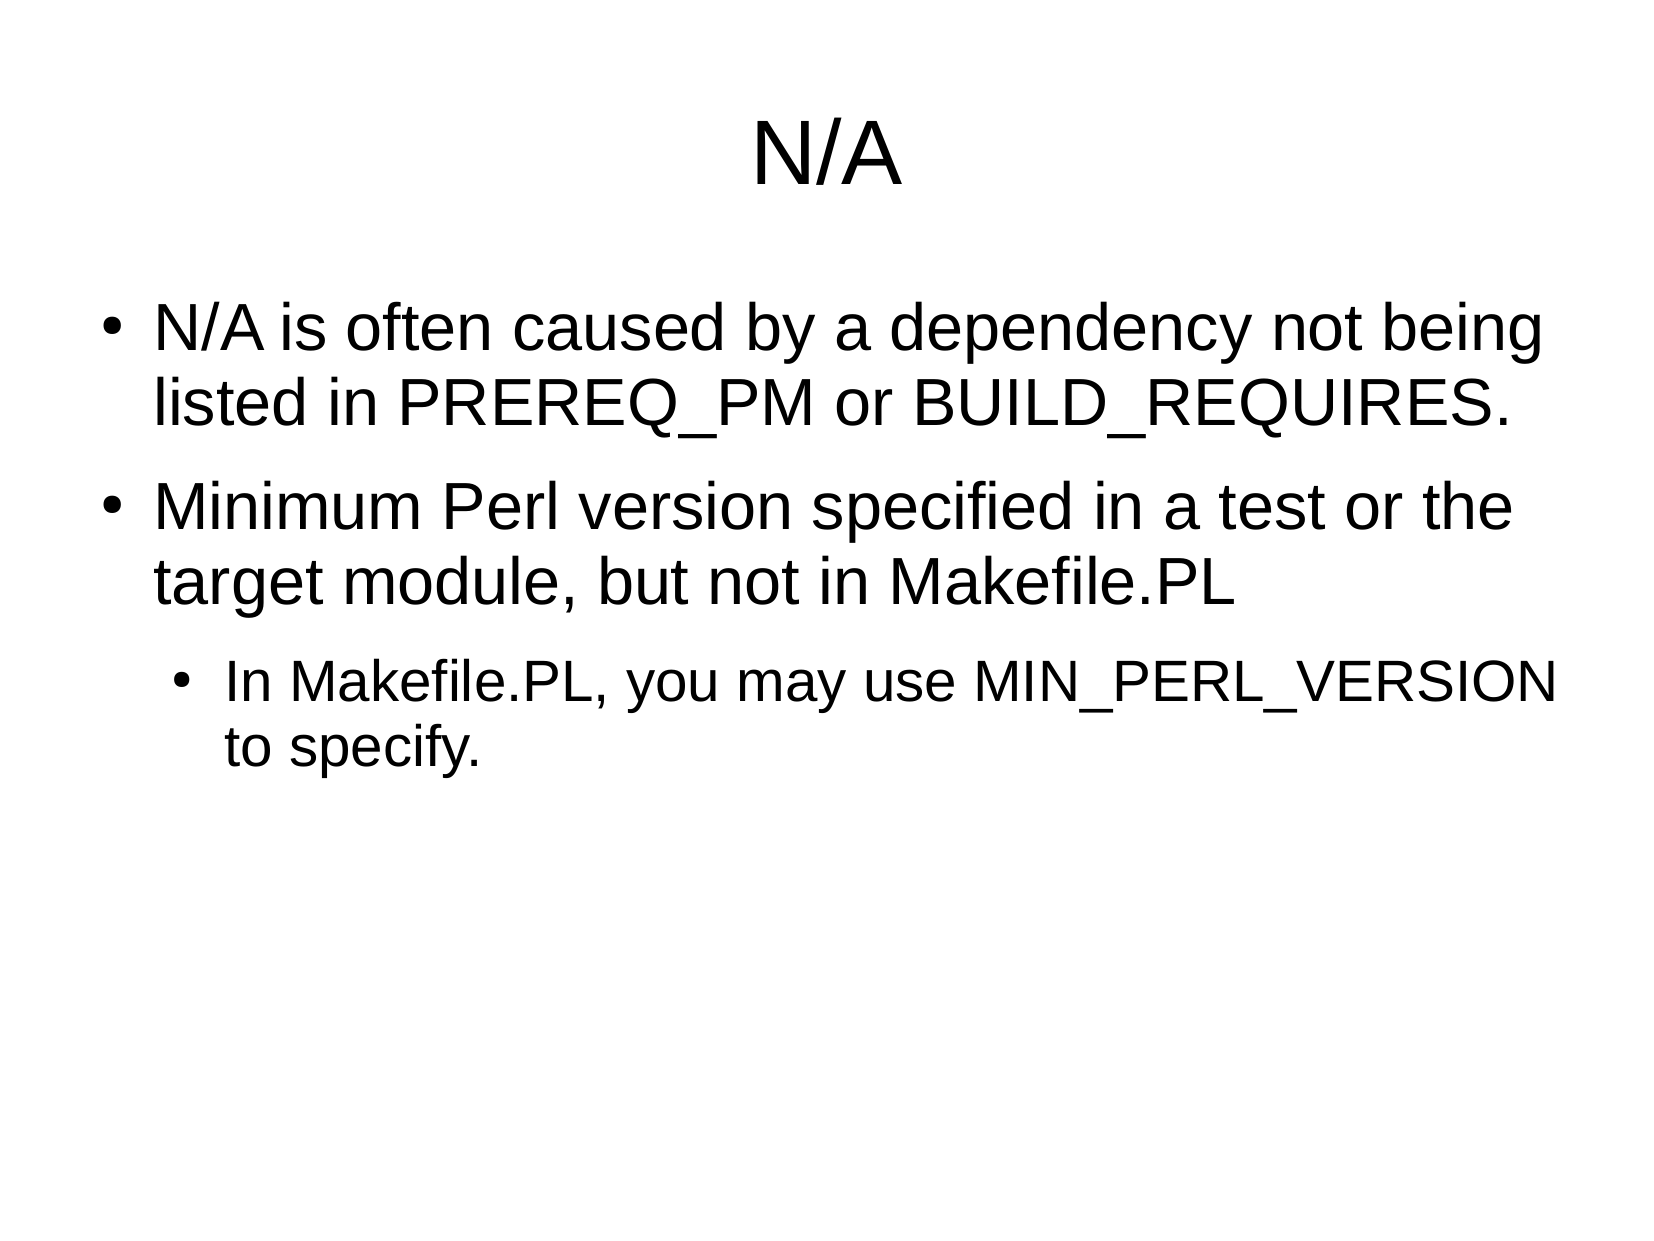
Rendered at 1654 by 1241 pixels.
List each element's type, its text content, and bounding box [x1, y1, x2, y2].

list N/A is often caused by a dependency not being listed in PREREQ_PM or BUILD_REQUIRES. Minimum Perl version specified in a test or the target module, but not in Makefile.PL In Makefile.PL, you may use MIN_PERL_VERSION to specify. [82, 290, 1571, 1109]
title N/A [82, 49, 1571, 257]
